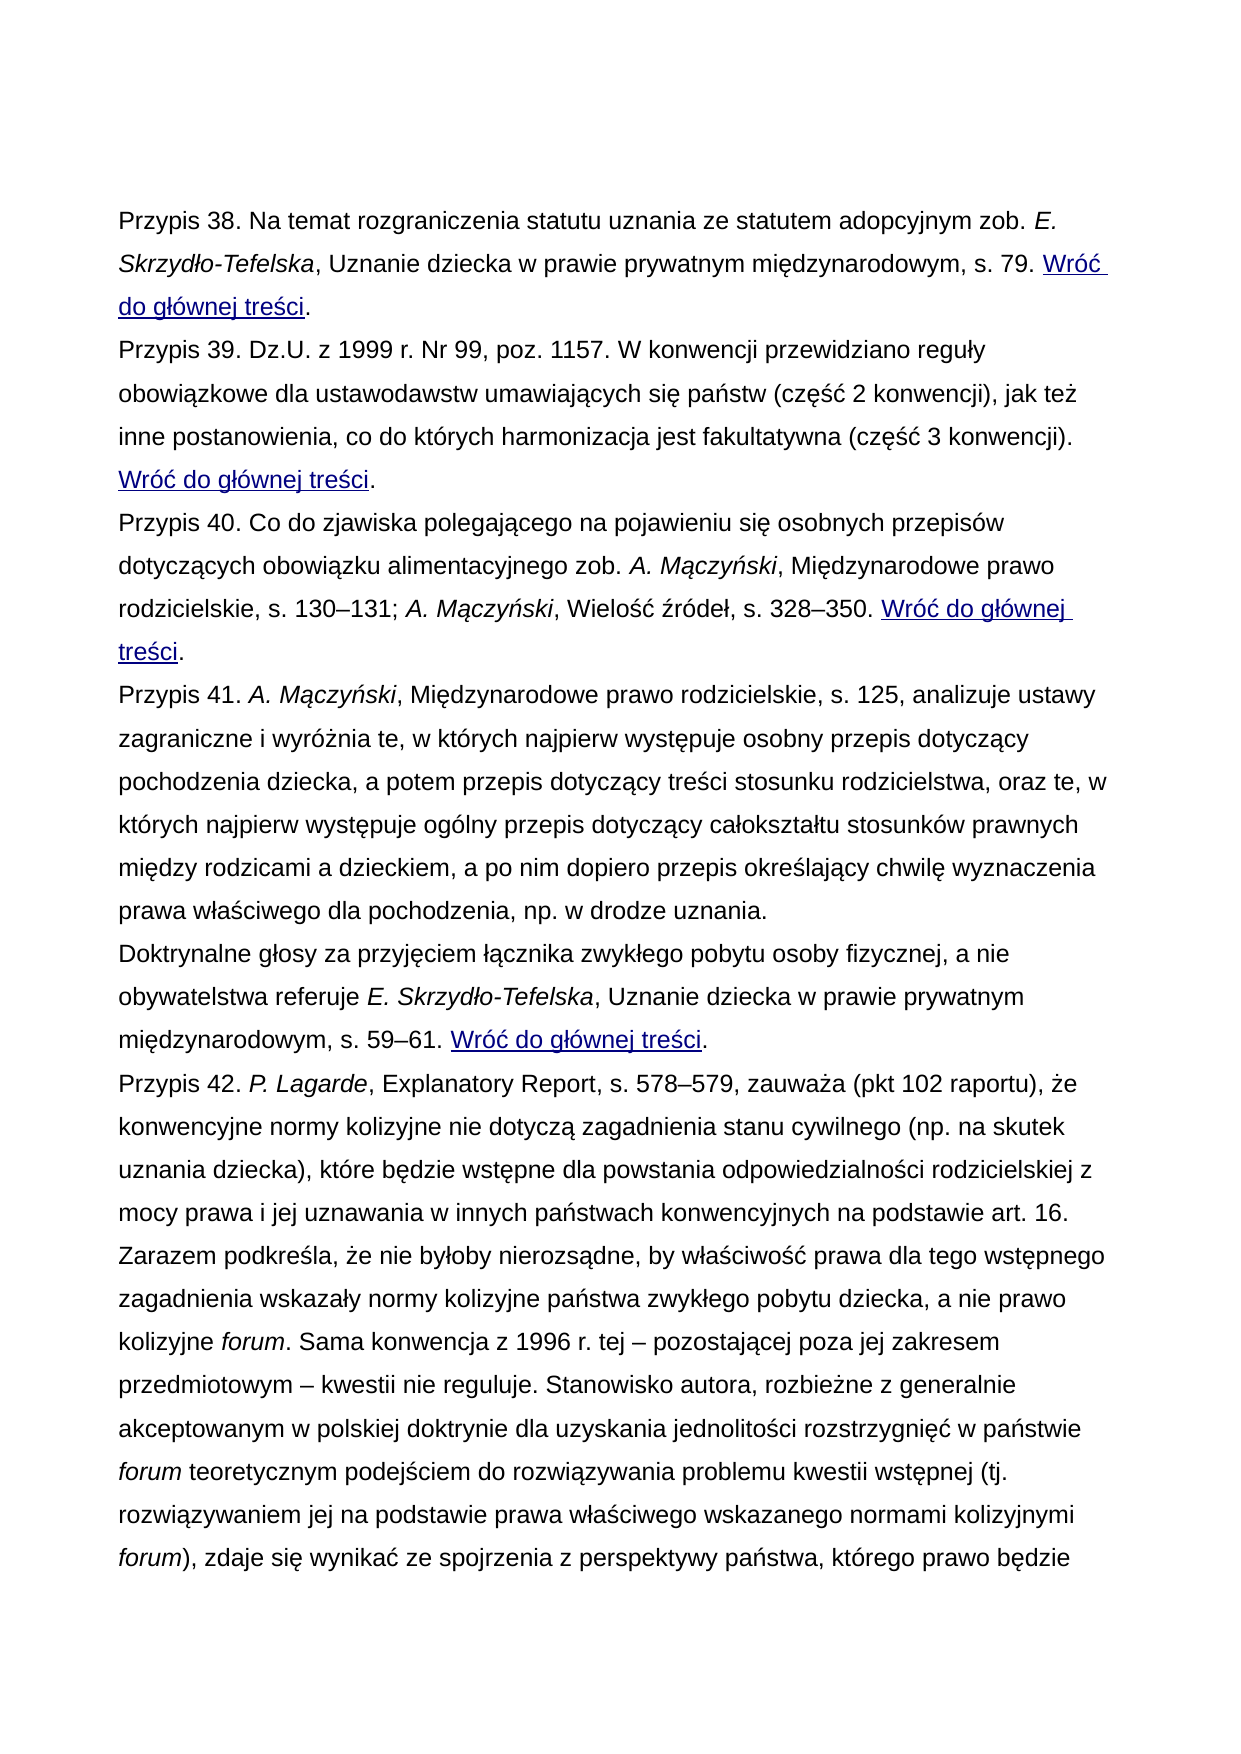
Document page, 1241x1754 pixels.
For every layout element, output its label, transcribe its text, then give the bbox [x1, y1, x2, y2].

text Przypis 42. P. Lagarde, Explanatory Report, s. 578–579, zauważa (pkt 102 raportu), że konwencyjne normy kolizyjne nie dotyczą zagadnienia stanu cywilnego (np. na skutek uznania dziecka), które będzie wstępne dla powstania odpowiedzialności rodzicielskiej z mocy prawa i jej uznawania w innych państwach konwencyjnych na podstawie art. 16. Zarazem podkreśla, że nie byłoby nierozsądne, by właściwość prawa dla tego wstępnego zagadnienia wskazały normy kolizyjne państwa zwykłego pobytu dziecka, a nie prawo kolizyjne forum. Sama konwencja z 1996 r. tej – pozostającej poza jej zakresem przedmiotowym – kwestii nie reguluje. Stanowisko autora, rozbieżne z generalnie akceptowanym w polskiej doktrynie dla uzyskania jednolitości rozstrzygnięć w państwie forum teoretycznym podejściem do rozwiązywania problemu kwestii wstępnej (tj. rozwiązywaniem jej na podstawie prawa właściwego wskazanego normami kolizyjnymi forum), zdaje się wynikać ze spojrzenia z perspektywy państwa, którego prawo będzie [118, 1069, 1122, 1572]
text Przypis 39. Dz.U. z 1999 r. Nr 99, poz. 1157. W konwencji przewidziano reguły obowiązkowe dla ustawodawstw umawiających się państw (część 2 konwencji), jak też inne postanowienia, co do których harmonizacja jest fakultatywna (część 3 konwencji). Wróć do głównej treści. [118, 336, 1122, 494]
text Przypis 38. Na temat rozgraniczenia statutu uznania ze statutem adopcyjnym zob. E. Skrzydło-Tefelska, Uznanie dziecka w prawie prywatnym międzynarodowym, s. 79. Wróć do głównej treści. [118, 206, 1122, 321]
text Doktrynalne głosy za przyjęciem łącznika zwykłego pobytu osoby fizycznej, a nie obywatelstwa referuje E. Skrzydło-Tefelska, Uznanie dziecka w prawie prywatnym międzynarodowym, s. 59–61. Wróć do głównej treści. [118, 939, 1122, 1054]
text Przypis 41. A. Mączyński, Międzynarodowe prawo rodzicielskie, s. 125, analizuje ustawy zagraniczne i wyróżnia te, w których najpierw występuje osobny przepis dotyczący pochodzenia dziecka, a potem przepis dotyczący treści stosunku rodzicielstwa, oraz te, w których najpierw występuje ogólny przepis dotyczący całokształtu stosunków prawnych między rodzicami a dzieckiem, a po nim dopiero przepis określający chwilę wyznaczenia prawa właściwego dla pochodzenia, np. w drodze uznania. [118, 681, 1122, 925]
text Przypis 40. Co do zjawiska polegającego na pojawieniu się osobnych przepisów dotyczących obowiązku alimentacyjnego zob. A. Mączyński, Międzynarodowe prawo rodzicielskie, s. 130–131; A. Mączyński, Wielość źródeł, s. 328–350. Wróć do głównej treści. [118, 508, 1122, 666]
